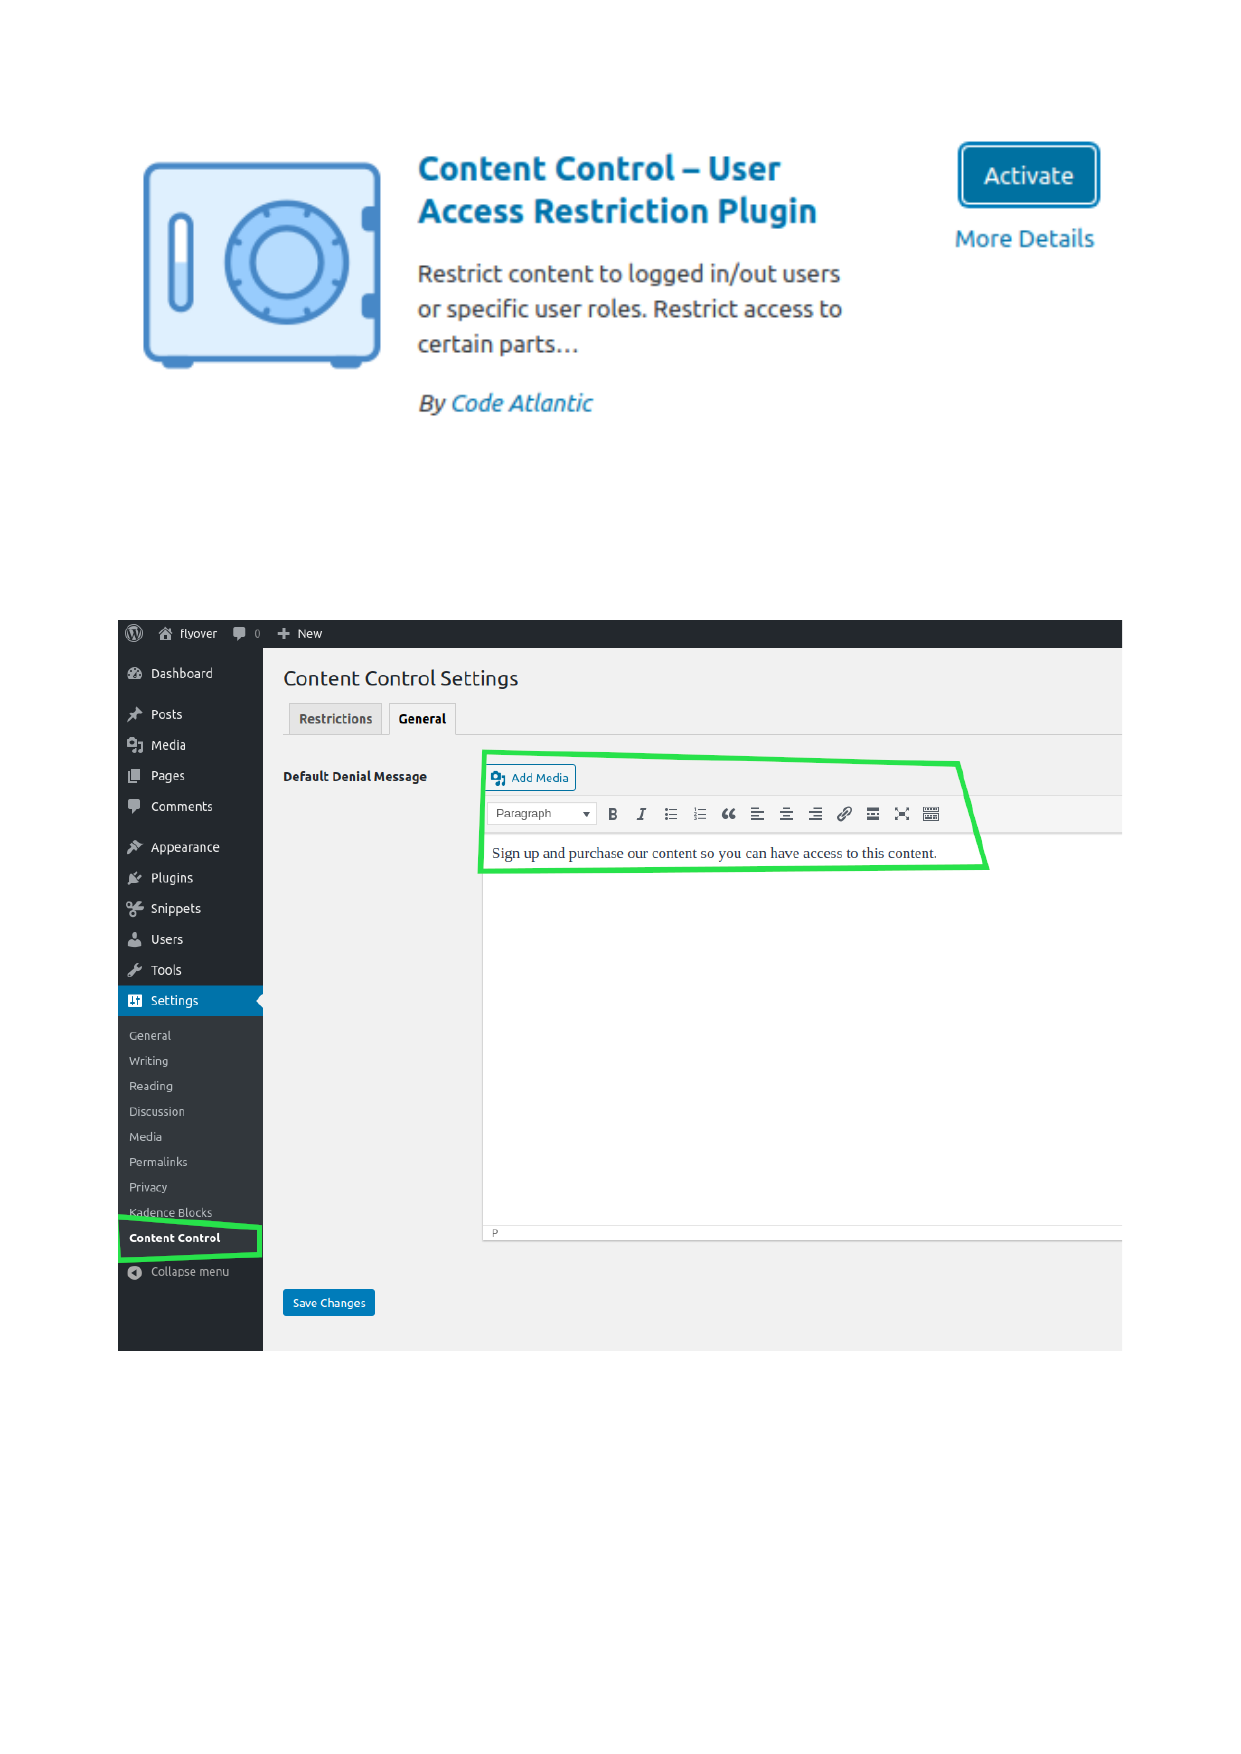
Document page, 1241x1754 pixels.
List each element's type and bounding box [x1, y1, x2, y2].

picture [118, 620, 1123, 1351]
picture [118, 118, 1123, 462]
picture [129, 995, 141, 1006]
